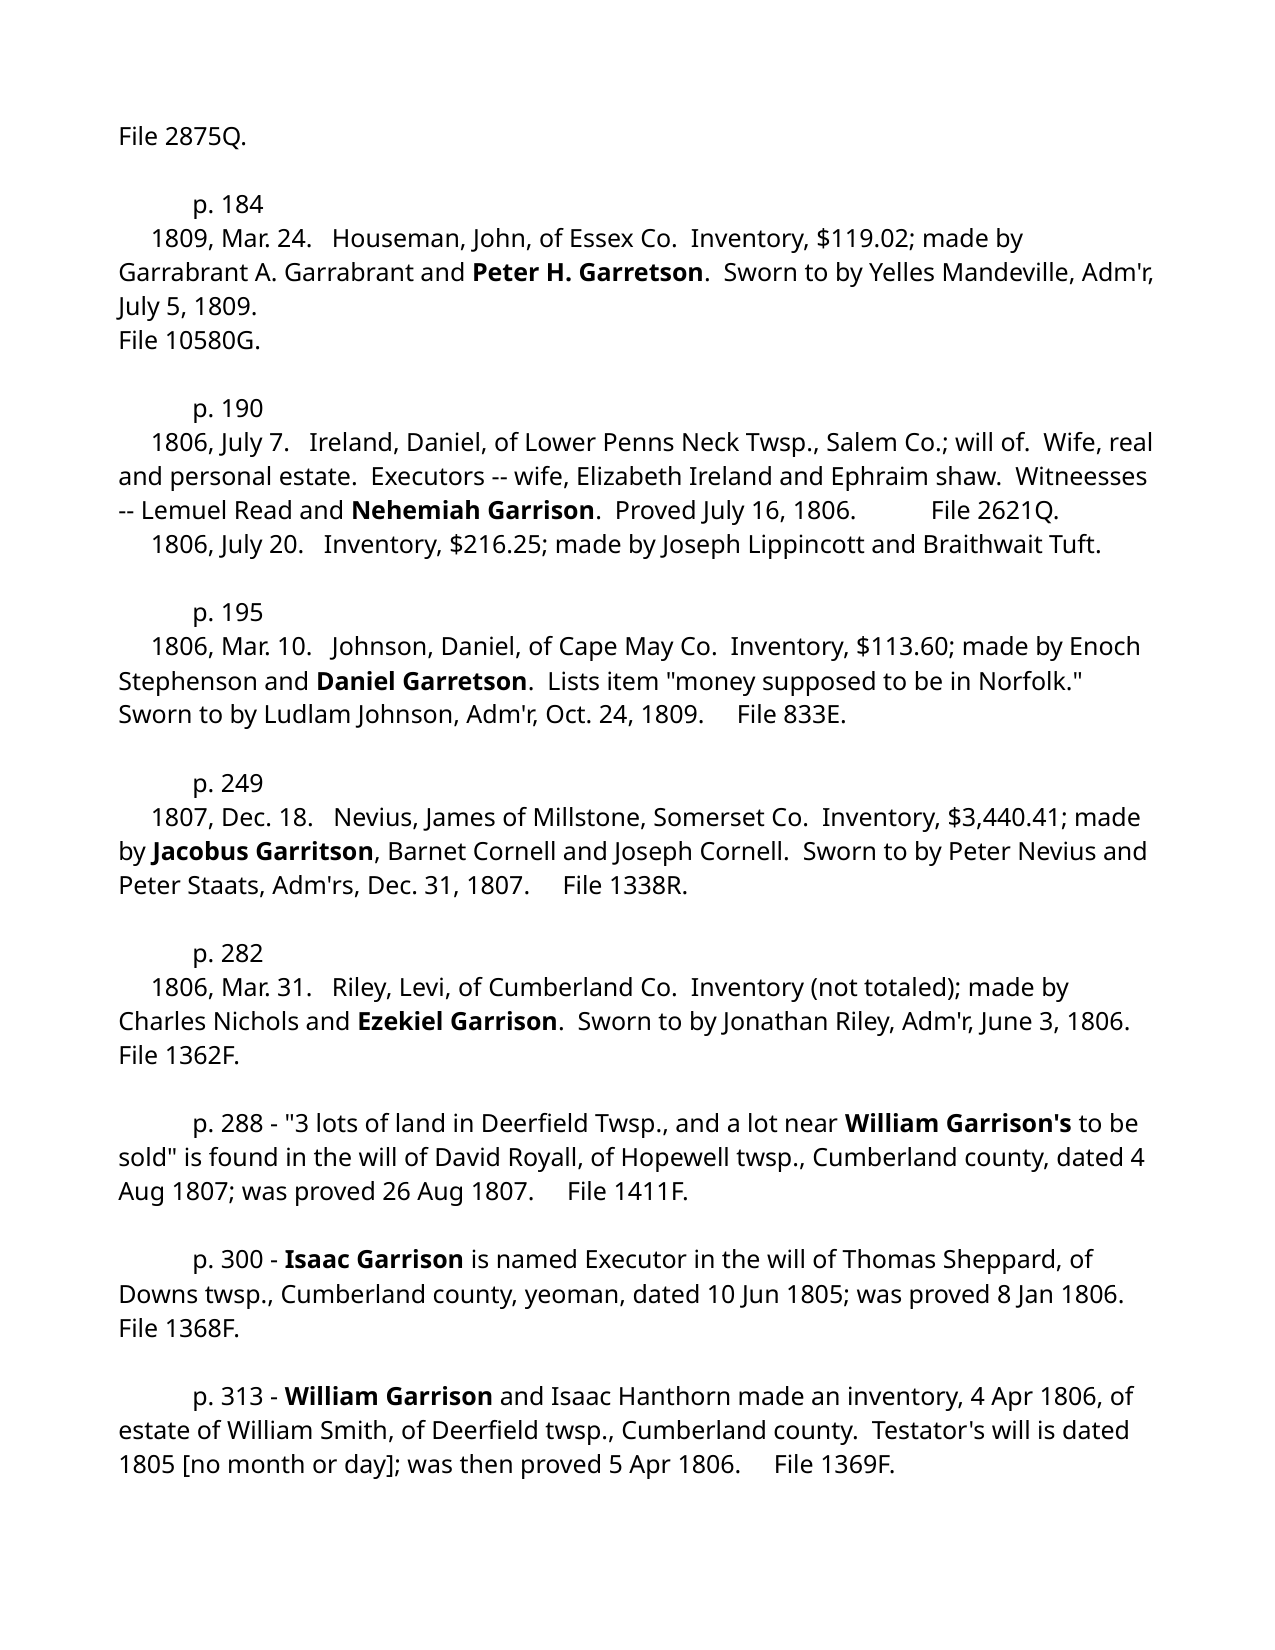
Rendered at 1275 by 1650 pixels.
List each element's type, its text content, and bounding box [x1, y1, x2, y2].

text p. 249 [118, 765, 1157, 799]
text 1806, July 7. Ireland, Daniel, of Lower Penns Neck Twsp., Salem Co.; will of. Wife, real and personal estate. Executors -- wife, Elizabeth Ireland and Ephraim shaw. Witneesses -- Lemuel Read and Nehemiah Garrison. Proved July 16, 1806. File 2621Q. [118, 425, 1157, 527]
text 1806, Mar. 31. Riley, Levi, of Cumberland Co. Inventory (not totaled); made by Charles Nichols and Ezekiel Garrison. Sworn to by Jonathan Riley, Adm'r, June 3, 1806. File 1362F. [118, 970, 1157, 1072]
text p. 288 - "3 lots of land in Deerfield Twsp., and a lot near William Garrison's to be sold" is found in the will of David Royall, of Hopewell twsp., Cumberland county, dated 4 Aug 1807; was proved 26 Aug 1807. File 1411F. [118, 1106, 1157, 1208]
text p. 184 [118, 186, 1157, 220]
text File 10580G. [118, 322, 1157, 357]
text p. 313 - William Garrison and Isaac Hanthorn made an inventory, 4 Apr 1806, of estate of William Smith, of Deerfield twsp., Cumberland county. Testator's will is dated 1805 [no month or day]; was then proved 5 Apr 1806. File 1369F. [118, 1378, 1157, 1481]
text 1806, Mar. 10. Johnson, Daniel, of Cape May Co. Inventory, $113.60; made by Enoch Stephenson and Daniel Garretson. Lists item "money supposed to be in Norfolk." Sworn to by Ludlam Johnson, Adm'r, Oct. 24, 1809. File 833E. [118, 629, 1157, 731]
text 1809, Mar. 24. Houseman, John, of Essex Co. Inventory, $119.02; made by Garrabrant A. Garrabrant and Peter H. Garretson. Sworn to by Yelles Mandeville, Adm'r, July 5, 1809. [118, 220, 1157, 322]
text p. 282 [118, 936, 1157, 970]
text 1807, Dec. 18. Nevius, James of Millstone, Somerset Co. Inventory, $3,440.41; made by Jacobus Garritson, Barnet Cornell and Joseph Cornell. Sworn to by Peter Nevius and Peter Staats, Adm'rs, Dec. 31, 1807. File 1338R. [118, 799, 1157, 902]
text p. 195 [118, 595, 1157, 629]
text File 2875Q. [118, 118, 1157, 152]
text p. 300 - Isaac Garrison is named Executor in the will of Thomas Sheppard, of Downs twsp., Cumberland county, yeoman, dated 10 Jun 1805; was proved 8 Jan 1806. File 1368F. [118, 1242, 1157, 1344]
text p. 190 [118, 391, 1157, 425]
text 1806, July 20. Inventory, $216.25; made by Joseph Lippincott and Braithwait Tuft. [118, 527, 1157, 561]
